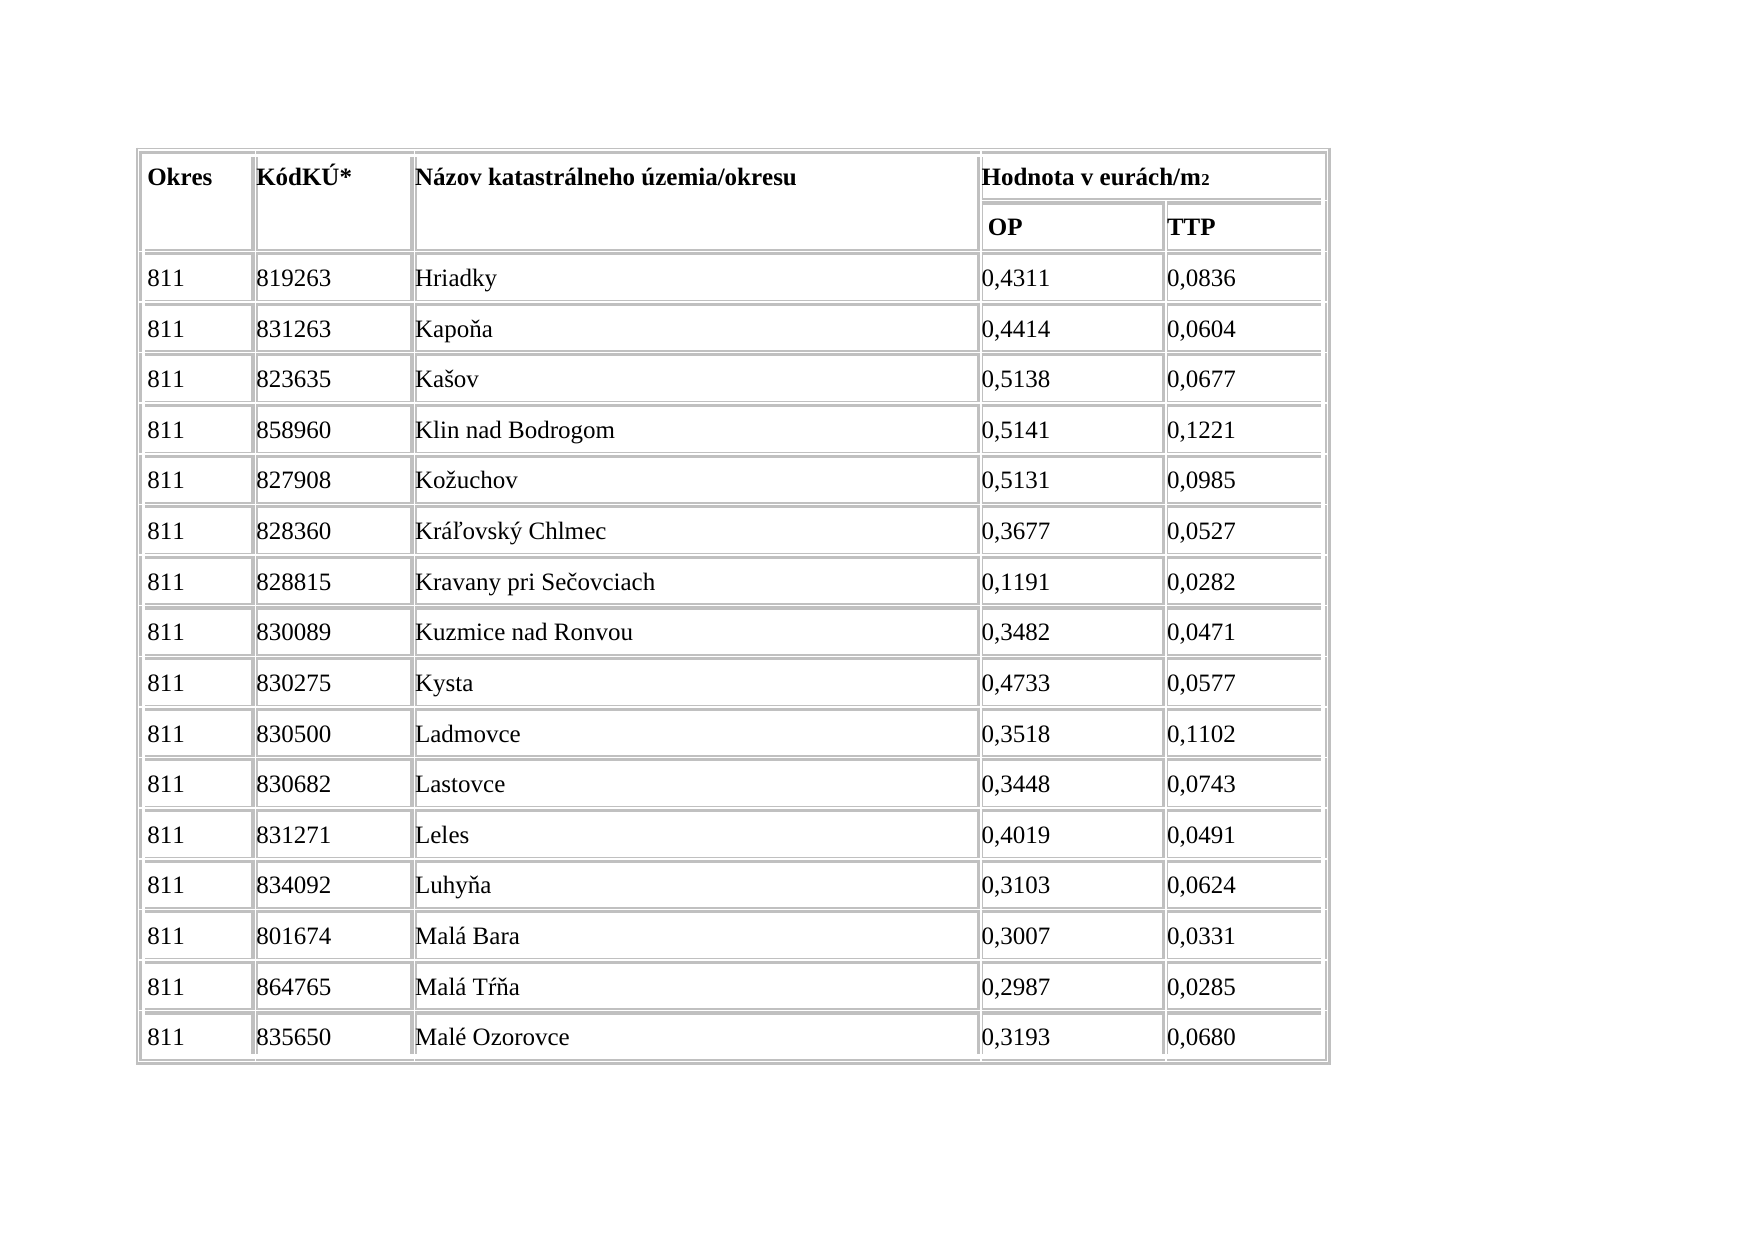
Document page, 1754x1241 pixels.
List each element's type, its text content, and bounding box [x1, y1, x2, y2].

table_header Názov katastrálneho územia/okresu [414, 149, 980, 249]
table_cell 0,1102 [1165, 705, 1328, 755]
table_cell 834092 [258, 863, 410, 907]
table_cell 0,3103 [983, 863, 1162, 907]
table_cell 0,0282 [1165, 553, 1328, 603]
table_header KódKÚ* [255, 149, 413, 249]
table_cell Hriadky [417, 255, 977, 299]
table_header Okres [142, 154, 254, 249]
table_cell Lastovce [417, 761, 977, 806]
table_cell 0,0624 [1165, 856, 1328, 907]
table_cell 831263 [258, 306, 410, 350]
table_cell 811 [139, 705, 254, 755]
table_cell 811 [139, 755, 254, 806]
table_cell 811 [139, 553, 254, 603]
table_cell 0,0331 [1165, 907, 1328, 958]
table_cell 830089 [258, 610, 410, 654]
table_cell Klin nad Bodrogom [417, 407, 977, 451]
table_cell Ladmovce [417, 711, 977, 755]
table_cell 830500 [258, 711, 410, 755]
table_cell Kysta [417, 660, 977, 704]
table_cell 811 [139, 654, 254, 704]
table_cell 0,3518 [983, 711, 1162, 755]
table_cell Luhyňa [417, 863, 977, 907]
table_cell 0,0604 [1165, 300, 1328, 350]
table_cell 0,3482 [983, 610, 1162, 654]
table_cell 0,2987 [983, 964, 1162, 1008]
table_cell 823635 [258, 356, 410, 401]
table_cell 0,0743 [1165, 755, 1328, 806]
table_cell 811 [139, 806, 254, 856]
table_cell Kráľovský Chlmec [417, 508, 977, 553]
table_cell 811 [139, 300, 254, 350]
table_cell Malá Bara [417, 913, 977, 958]
table_cell 811 [139, 958, 254, 1008]
table_cell 0,5131 [983, 458, 1162, 502]
table_cell 811 [139, 350, 254, 401]
table_cell 0,3007 [983, 913, 1162, 958]
table_cell 811 [139, 502, 254, 553]
table_cell 0,3193 [980, 1008, 1165, 1059]
table_cell 811 [139, 401, 254, 451]
table_cell Kapoňa [417, 306, 977, 350]
table_cell 811 [139, 249, 254, 299]
table_cell 828815 [258, 559, 410, 603]
table_cell 0,4311 [983, 255, 1162, 299]
table_cell 0,0471 [1165, 603, 1328, 654]
table_cell 0,4414 [983, 306, 1162, 350]
table_cell 0,0527 [1165, 502, 1328, 553]
table_cell 828360 [258, 508, 410, 553]
table_cell 0,3448 [983, 761, 1162, 806]
table_cell 0,1221 [1165, 401, 1328, 451]
table_cell 830682 [258, 761, 410, 806]
table_cell 831271 [258, 812, 410, 856]
table_cell 0,5141 [983, 407, 1162, 451]
table_cell 0,0285 [1165, 958, 1328, 1008]
table_cell 835650 [255, 1008, 413, 1059]
table_cell Kašov [417, 356, 977, 401]
table_cell 819263 [258, 255, 410, 299]
table_cell 830275 [258, 660, 410, 704]
table_header Hodnota v eurách/m2 [980, 149, 1328, 198]
table_cell 811 [139, 856, 254, 907]
table_cell 827908 [258, 458, 410, 502]
table_cell 0,0680 [1165, 1008, 1328, 1059]
table_cell 0,0491 [1165, 806, 1328, 856]
table_cell 0,4019 [983, 812, 1162, 856]
table_cell 864765 [258, 964, 410, 1008]
table_cell 0,0677 [1165, 350, 1328, 401]
table_cell 811 [139, 1008, 254, 1059]
table_cell 811 [139, 907, 254, 958]
table_cell Kožuchov [417, 458, 977, 502]
table_cell TTP [1165, 198, 1328, 249]
table_cell 0,3677 [983, 508, 1162, 553]
table_cell 0,0985 [1165, 451, 1328, 502]
table_cell Malá Tŕňa [417, 964, 977, 1008]
table_cell Malé Ozorovce [414, 1008, 980, 1059]
table_cell OP [983, 205, 1162, 249]
table_cell 0,1191 [983, 559, 1162, 603]
table_cell 811 [139, 603, 254, 654]
table_cell 801674 [258, 913, 410, 958]
table_cell 0,0836 [1165, 249, 1328, 299]
table_cell Kuzmice nad Ronvou [417, 610, 977, 654]
table_cell 0,4733 [983, 660, 1162, 704]
table_cell 858960 [258, 407, 410, 451]
table_cell Kravany pri Sečovciach [417, 559, 977, 603]
table_cell Leles [417, 812, 977, 856]
table_cell 0,0577 [1165, 654, 1328, 704]
table_cell 811 [139, 451, 254, 502]
table_cell 0,5138 [983, 356, 1162, 401]
